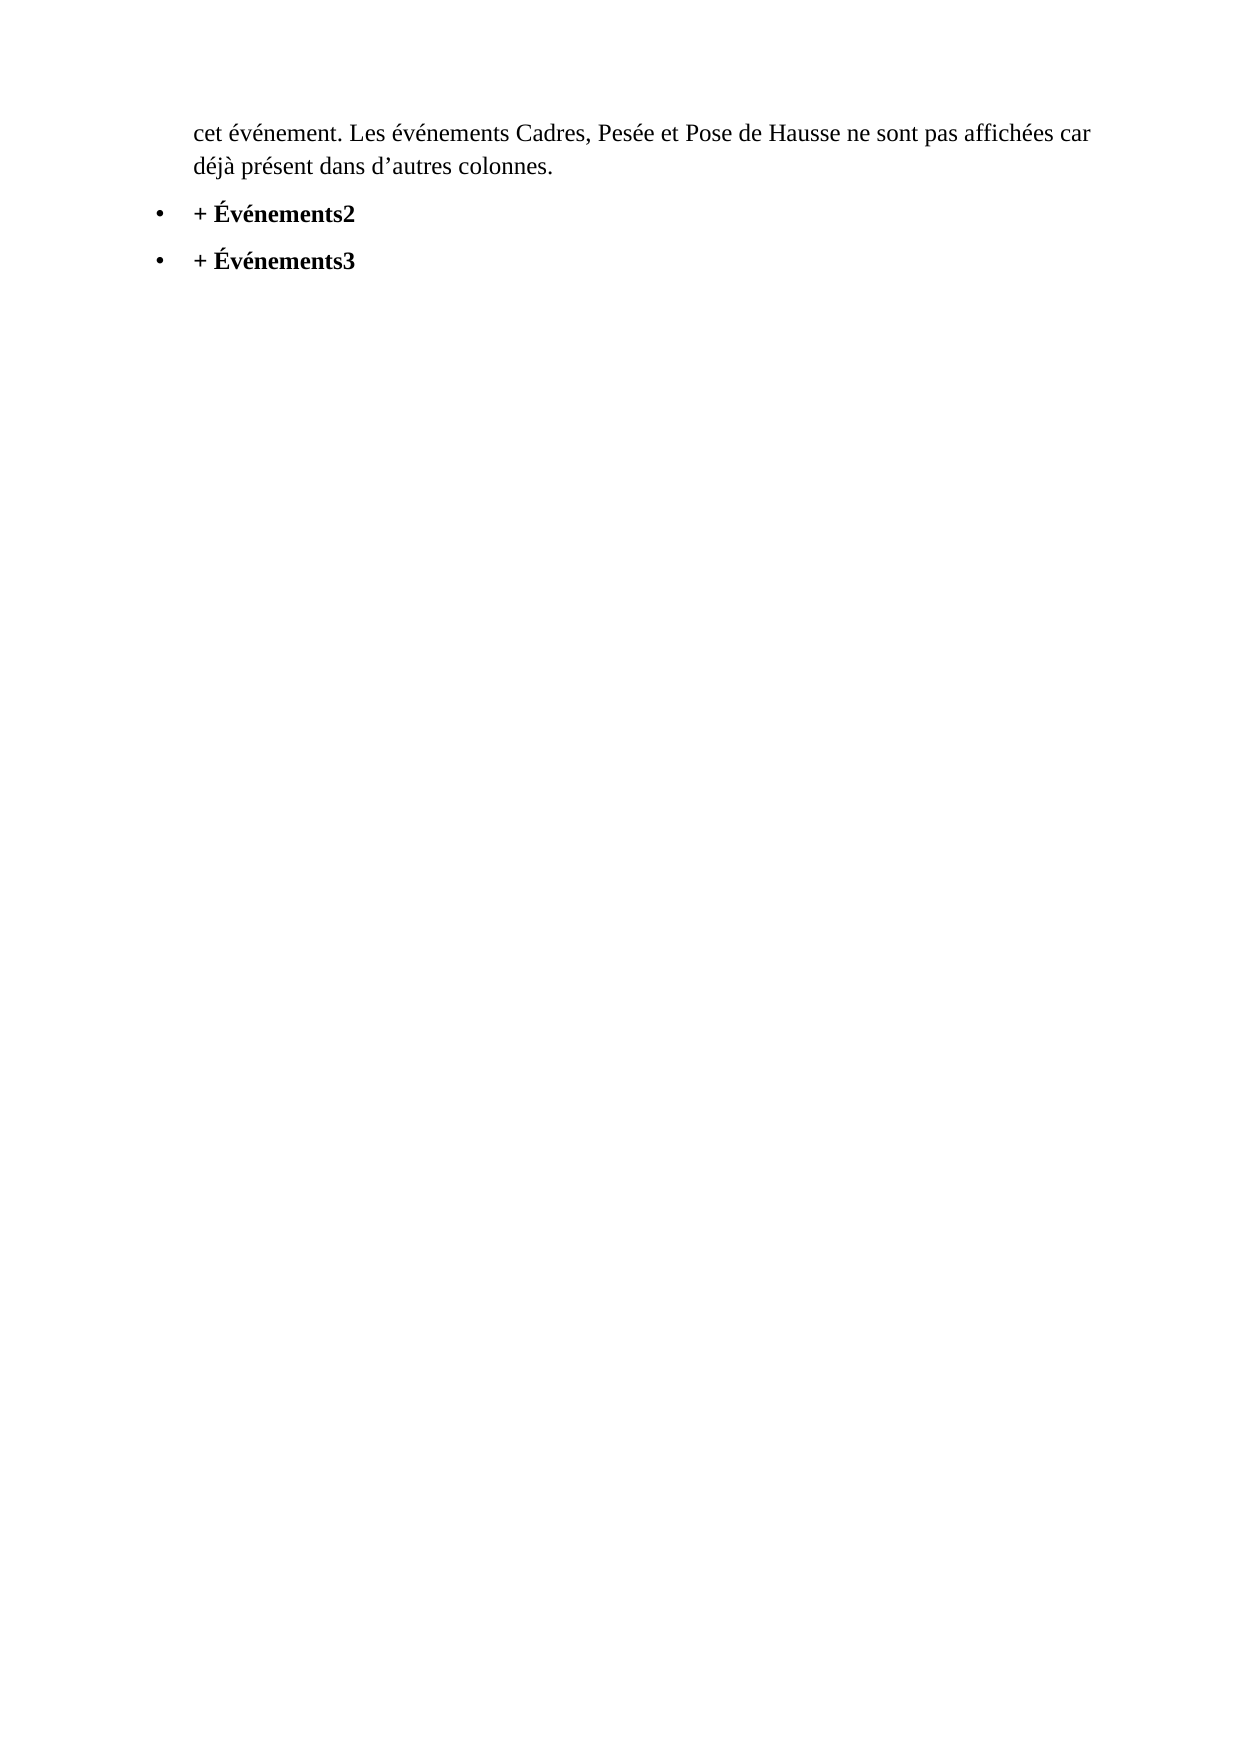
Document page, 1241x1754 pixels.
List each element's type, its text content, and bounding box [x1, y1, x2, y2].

list + Événements2 [156, 199, 1122, 227]
list cet événement. Les événements Cadres, Pesée et Pose de Hausse ne sont pas affichées car déjà présent dans d’autres colonnes. [156, 118, 1122, 180]
list + Événements3 [156, 246, 1122, 275]
